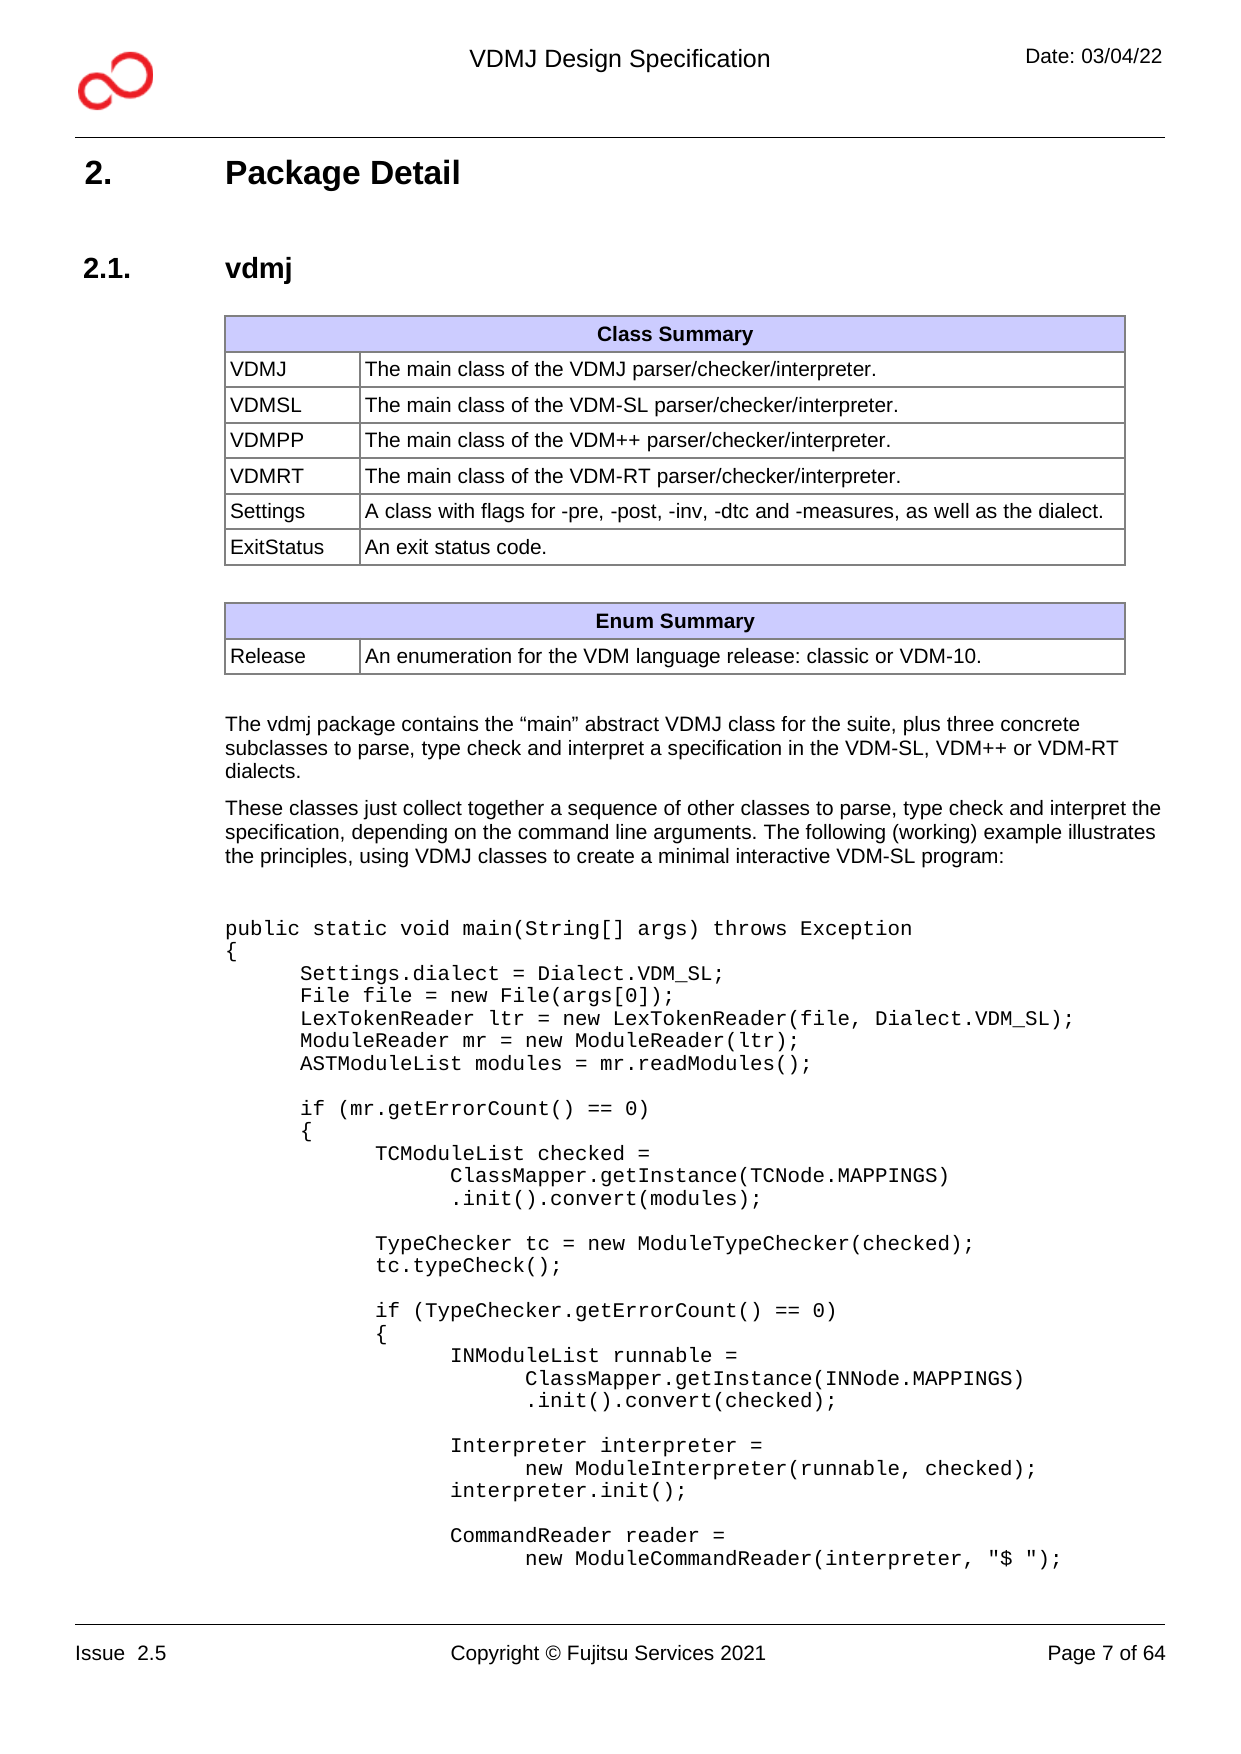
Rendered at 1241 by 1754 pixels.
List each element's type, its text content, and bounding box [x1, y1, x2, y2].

table_cell VDMRT [226, 459, 359, 493]
text INModuleList runnable = [225, 1344, 1165, 1367]
text TCModuleList checked = [225, 1142, 1165, 1164]
table_cell VDMPP [226, 424, 359, 457]
table_cell The main class of the VDM++ parser/checker/interpreter. [361, 424, 1124, 457]
table_cell Settings [226, 495, 359, 528]
picture [78, 44, 153, 120]
table_cell A class with flags for -pre, -post, -inv, -dtc and -measures, as well as the dialect. [361, 495, 1124, 528]
table_header Enum Summary [226, 604, 1124, 638]
table_cell An enumeration for the VDM language release: classic or VDM-10. [361, 640, 1124, 673]
text { [225, 1322, 1165, 1344]
text LexTokenReader ltr = new LexTokenReader(file, Dialect.VDM_SL); [225, 1007, 1165, 1029]
text { [225, 939, 1165, 962]
table_cell The main class of the VDM-SL parser/checker/interpreter. [361, 388, 1124, 422]
text if (mr.getErrorCount() == 0) [225, 1097, 1165, 1119]
subtitle Package Detail [75, 153, 1165, 191]
table_cell Release [226, 640, 359, 673]
text ClassMapper.getInstance(INNode.MAPPINGS) [225, 1367, 1165, 1389]
table_cell VDMSL [226, 388, 359, 422]
text TypeChecker tc = new ModuleTypeChecker(checked); [225, 1232, 1165, 1254]
text The vdmj package contains the “main” abstract VDMJ class for the suite, plus three concrete subclasses to parse, type check and interpret a specification in the VDM-SL, VDM++ or VDM-RT dialects. [225, 712, 1165, 784]
text ClassMapper.getInstance(TCNode.MAPPINGS) [225, 1164, 1165, 1187]
text if (TypeChecker.getErrorCount() == 0) [225, 1299, 1165, 1322]
text new ModuleInterpreter(runnable, checked); [225, 1457, 1165, 1479]
text These classes just collect together a sequence of other classes to parse, type check and interpret the specification, depending on the command line arguments. The following (working) example illustrates the principles, using VDMJ classes to create a minimal interactive VDM-SL program: [225, 796, 1165, 868]
text interpreter.init(); [225, 1479, 1165, 1502]
table_cell VDMJ [226, 353, 359, 386]
text Interpreter interpreter = [225, 1434, 1165, 1457]
subtitle vdmj [75, 251, 1165, 285]
table_cell The main class of the VDM-RT parser/checker/interpreter. [361, 459, 1124, 493]
table_cell The main class of the VDMJ parser/checker/interpreter. [361, 353, 1124, 386]
text .init().convert(checked); [225, 1389, 1165, 1412]
table_header Class Summary [226, 317, 1124, 351]
text .init().convert(modules); [225, 1187, 1165, 1209]
text public static void main(String[] args) throws Exception [225, 917, 1165, 939]
text File file = new File(args[0]); [225, 984, 1165, 1007]
text Settings.dialect = Dialect.VDM_SL; [225, 962, 1165, 984]
table_cell An exit status code. [361, 530, 1124, 564]
text new ModuleCommandReader(interpreter, "$ "); [225, 1547, 1165, 1569]
text ModuleReader mr = new ModuleReader(ltr); [225, 1029, 1165, 1052]
table_cell ExitStatus [226, 530, 359, 564]
text CommandReader reader = [225, 1524, 1165, 1547]
text { [225, 1119, 1165, 1142]
text tc.typeCheck(); [225, 1254, 1165, 1277]
text ASTModuleList modules = mr.readModules(); [225, 1052, 1165, 1074]
